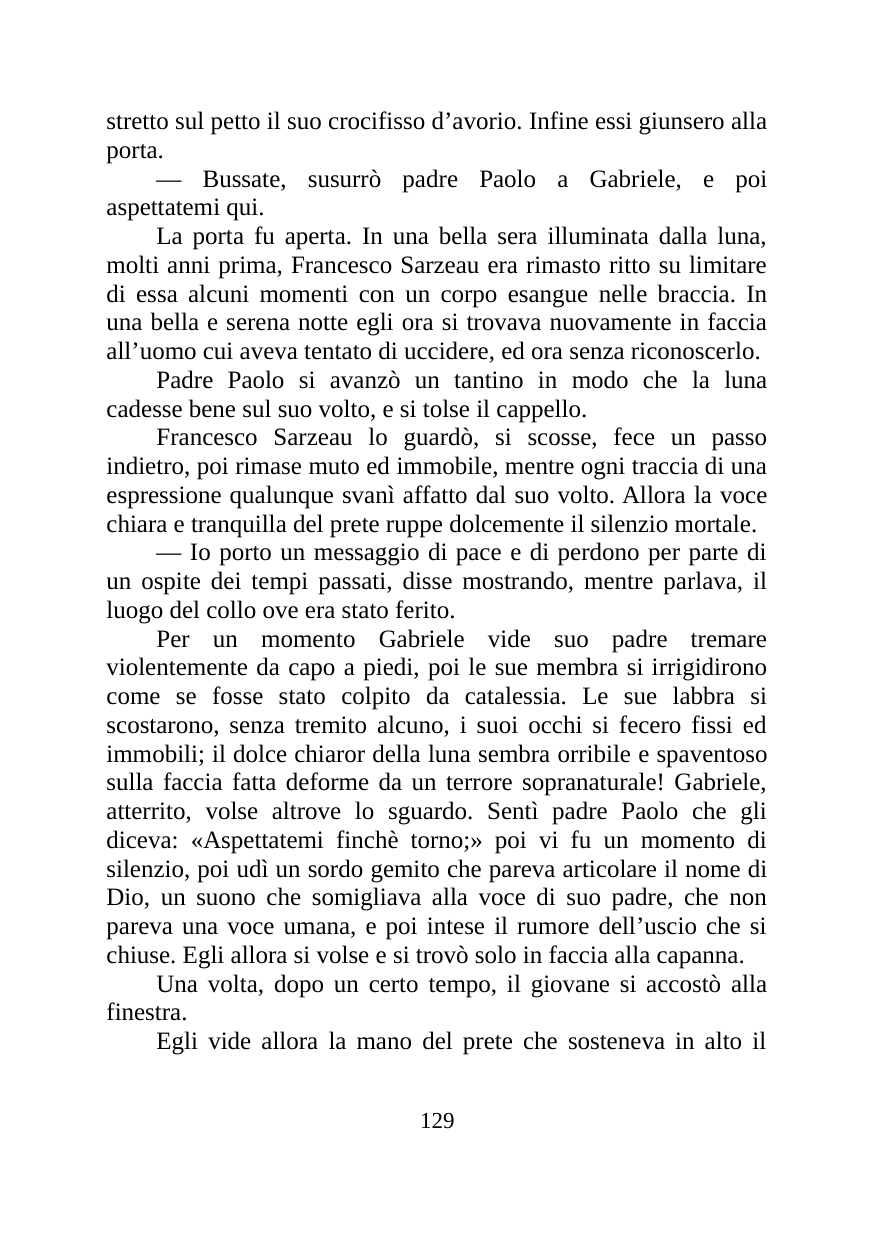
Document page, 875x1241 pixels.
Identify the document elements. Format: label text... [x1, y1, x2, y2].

text Francesco Sarzeau lo guardò, si scosse, fece un passo indietro, poi rimase muto ed immobile, mentre ogni traccia di una espressione qualunque svanì affatto dal suo volto. Allora la voce chiara e tranquilla del prete ruppe dolcemente il silenzio mortale. [106, 422, 768, 537]
text Padre Paolo si avanzò un tantino in modo che la luna cadesse bene sul suo volto, e si tolse il cappello. [106, 365, 768, 422]
text Egli vide allora la mano del prete che sosteneva in alto il [106, 1026, 768, 1055]
text Per un momento Gabriele vide suo padre tremare violentemente da capo a piedi, poi le sue membra si irrigidirono come se fosse stato colpito da catalessia. Le sue labbra si scostarono, senza tremito alcuno, i suoi occhi si fecero fissi ed immobili; il dolce chiaror della luna sembra orribile e spaventoso sulla faccia fatta deforme da un terrore sopranaturale! Gabriele, atterrito, volse altrove lo sguardo. Sentì padre Paolo che gli diceva: «Aspettatemi finchè torno;» poi vi fu un momento di silenzio, poi udì un sordo gemito che pareva articolare il nome di Dio, un suono che somigliava alla voce di suo padre, che non pareva una voce umana, e poi intese il rumore dell’uscio che si chiuse. Egli allora si volse e si trovò solo in faccia alla capanna. [106, 624, 768, 969]
text La porta fu aperta. In una bella sera illuminata dalla luna, molti anni prima, Francesco Sarzeau era rimasto ritto su limitare di essa alcuni momenti con un corpo esangue nelle braccia. In una bella e serena notte egli ora si trovava nuovamente in faccia all’uomo cui aveva tentato di uccidere, ed ora senza riconoscerlo. [106, 221, 768, 365]
text — Bussate, susurrò padre Paolo a Gabriele, e poi aspettatemi qui. [106, 164, 768, 221]
text — Io porto un messaggio di pace e di perdono per parte di un ospite dei tempi passati, disse mostrando, mentre parlava, il luogo del collo ove era stato ferito. [106, 537, 768, 624]
text stretto sul petto il suo crocifisso d’avorio. Infine essi giunsero alla porta. [106, 106, 768, 164]
text Una volta, dopo un certo tempo, il giovane si accostò alla finestra. [106, 969, 768, 1026]
